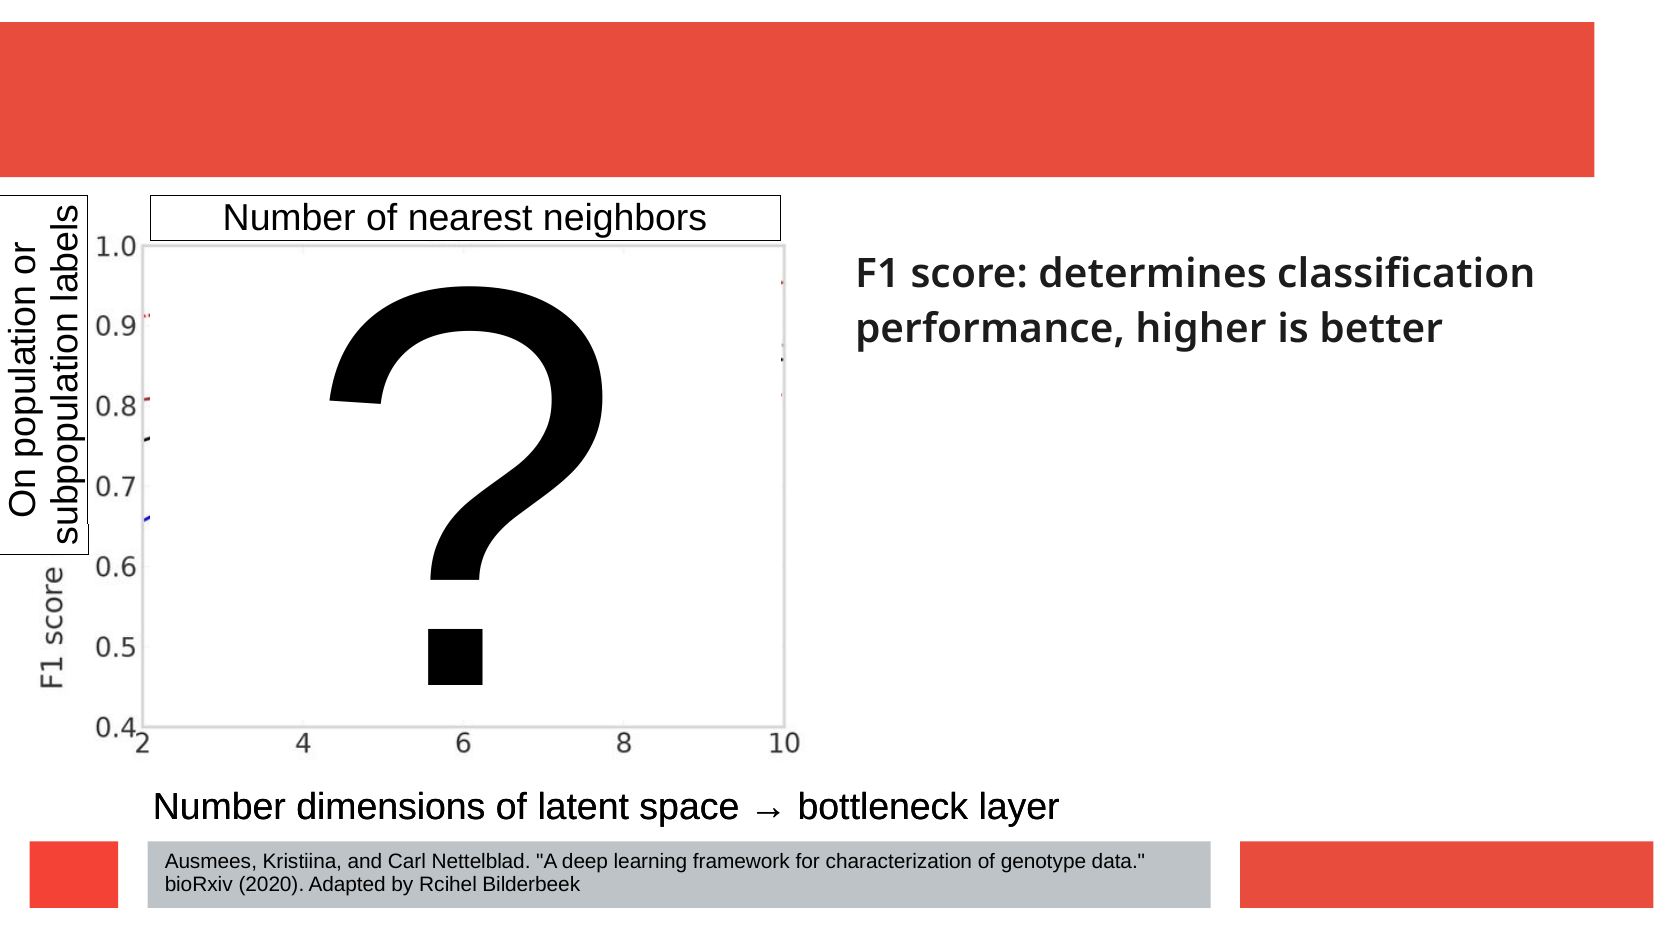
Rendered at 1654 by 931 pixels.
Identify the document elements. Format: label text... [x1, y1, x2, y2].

text_box Number dimensions of latent space → bottleneck layer [138, 778, 1621, 836]
text_box Ausmees, Kristiina, and Carl Nettelblad. "A deep learning framework for characterization of genotype data." bioRxiv (2020). Adapted by Rcihel Bilderbeek [150, 842, 1186, 904]
list F1 score: determines classification performance, higher is better [855, 243, 1589, 778]
picture [30, 216, 811, 781]
text_box Number of nearest neighbors [150, 195, 781, 241]
text_box ? [150, 254, 781, 720]
text_box On population or subpopulation labels [0, 195, 89, 555]
